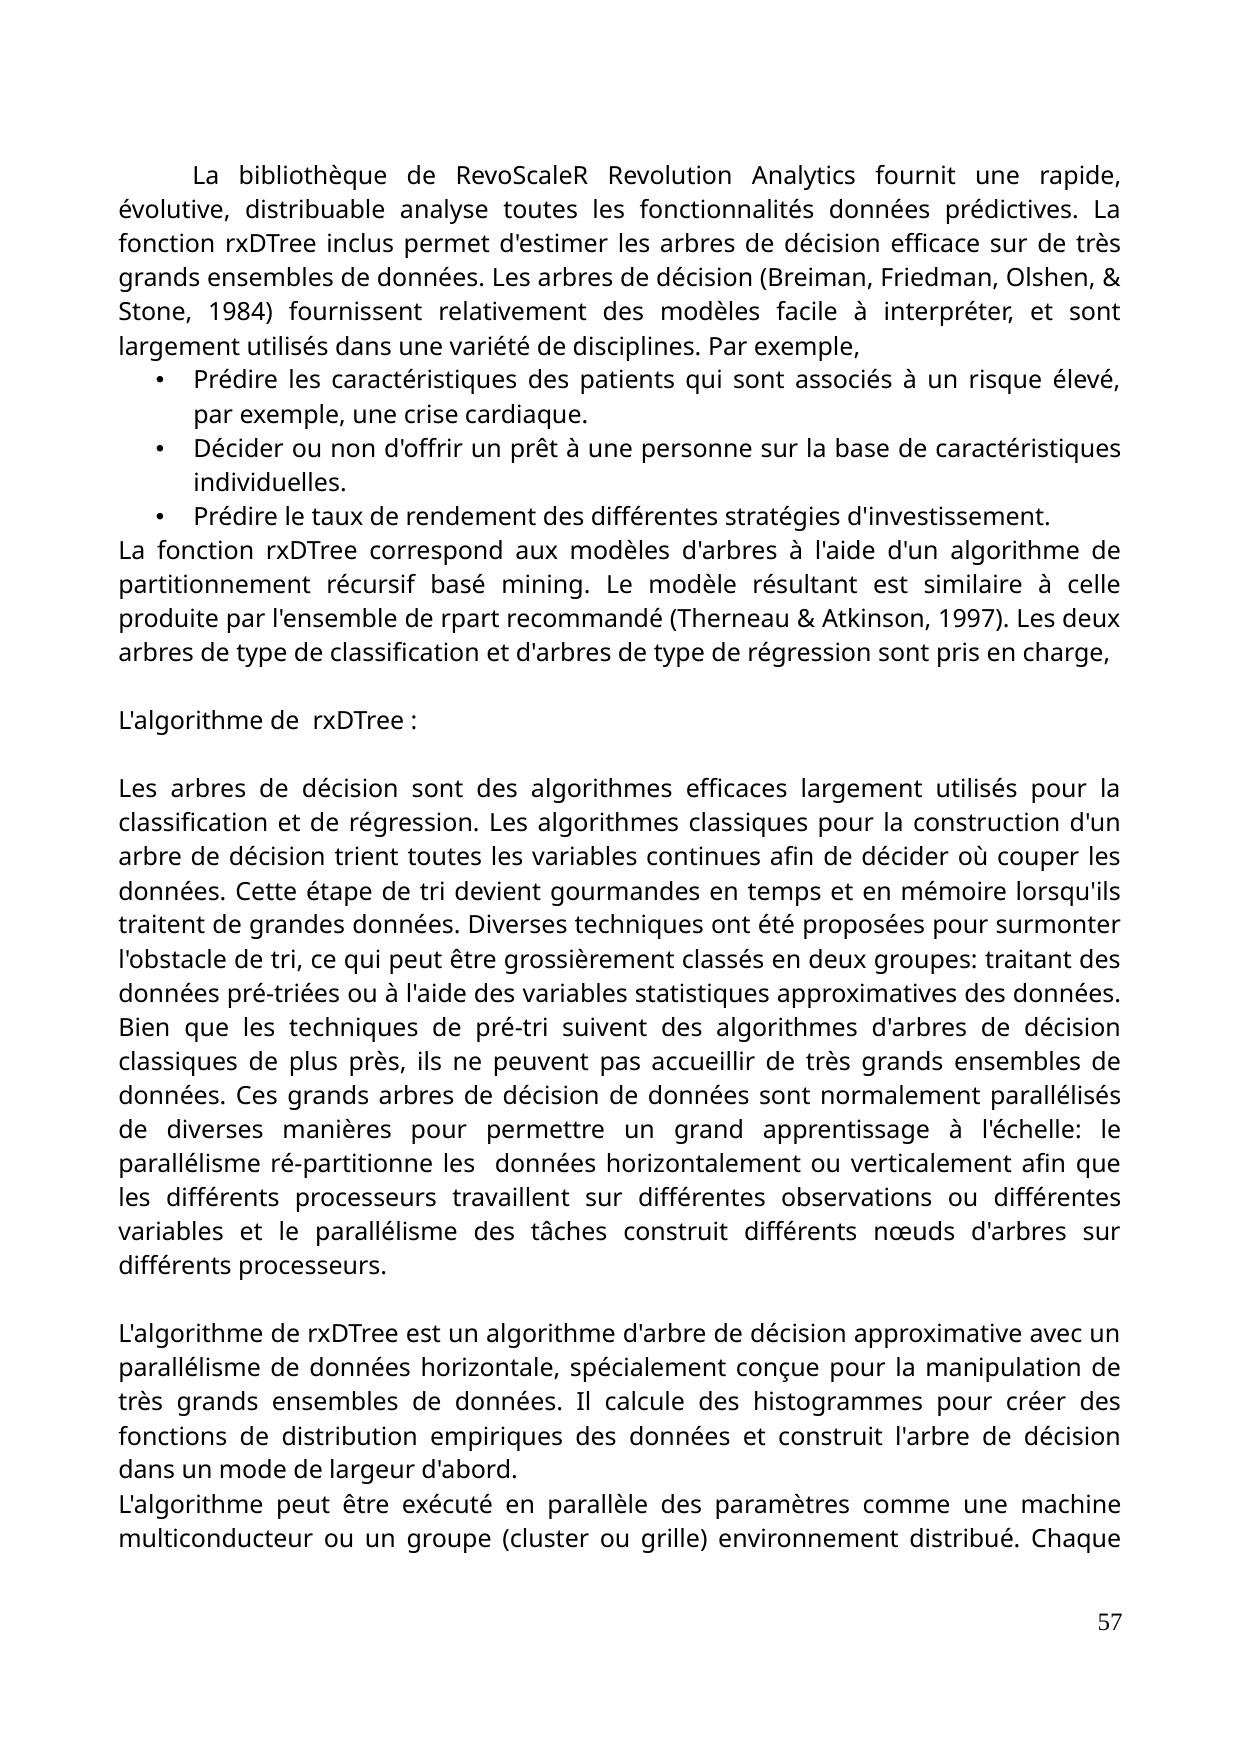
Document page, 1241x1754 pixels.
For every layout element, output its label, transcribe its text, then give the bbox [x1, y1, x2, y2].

text Les arbres de décision sont des algorithmes efficaces largement utilisés pour la classification et de régression. Les algorithmes classiques pour la construction d'un arbre de décision trient toutes les variables continues afin de décider où couper les données. Cette étape de tri devient gourmandes en temps et en mémoire lorsqu'ils traitent de grandes données. Diverses techniques ont été proposées pour surmonter l'obstacle de tri, ce qui peut être grossièrement classés en deux groupes: traitant des données pré-triées ou à l'aide des variables statistiques approximatives des données. Bien que les techniques de pré-tri suivent des algorithmes d'arbres de décision classiques de plus près, ils ne peuvent pas accueillir de très grands ensembles de données. Ces grands arbres de décision de données sont normalement parallélisés de diverses manières pour permettre un grand apprentissage à l'échelle: le parallélisme ré-partitionne les données horizontalement ou verticalement afin que les différents processeurs travaillent sur différentes observations ou différentes variables et le parallélisme des tâches construit différents nœuds d'arbres sur différents processeurs. [118, 771, 1122, 1282]
text La fonction rxDTree correspond aux modèles d'arbres à l'aide d'un algorithme de partitionnement récursif basé mining. Le modèle résultant est similaire à celle produite par l'ensemble de rpart recommandé (Therneau & Atkinson, 1997). Les deux arbres de type de classification et d'arbres de type de régression sont pris en charge, [118, 532, 1122, 669]
list Prédire les caractéristiques des patients qui sont associés à un risque élevé, par exemple, une crise cardiaque. [156, 362, 1122, 430]
text L'algorithme de rxDTree est un algorithme d'arbre de décision approximative avec un parallélisme de données horizontale, spécialement conçue pour la manipulation de très grands ensembles de données. Il calcule des histogrammes pour créer des fonctions de distribution empiriques des données et construit l'arbre de décision dans un mode de largeur d'abord. [118, 1316, 1122, 1486]
text La bibliothèque de RevoScaleR Revolution Analytics fournit une rapide, évolutive, distribuable analyse toutes les fonctionnalités données prédictives. La fonction rxDTree inclus permet d'estimer les arbres de décision efficace sur de très grands ensembles de données. Les arbres de décision (Breiman, Friedman, Olshen, & Stone, 1984) fournissent relativement des modèles facile à interpréter, et sont largement utilisés dans une variété de disciplines. Par exemple, [118, 158, 1122, 362]
text L'algorithme de rxDTree : [118, 703, 1122, 737]
list Décider ou non d'offrir un prêt à une personne sur la base de caractéristiques individuelles. [156, 430, 1122, 498]
text L'algorithme peut être exécuté en parallèle des paramètres comme une machine multiconducteur ou un groupe (cluster ou grille) environnement distribué. Chaque [118, 1486, 1122, 1554]
list Prédire le taux de rendement des différentes stratégies d'investissement. [156, 498, 1122, 532]
